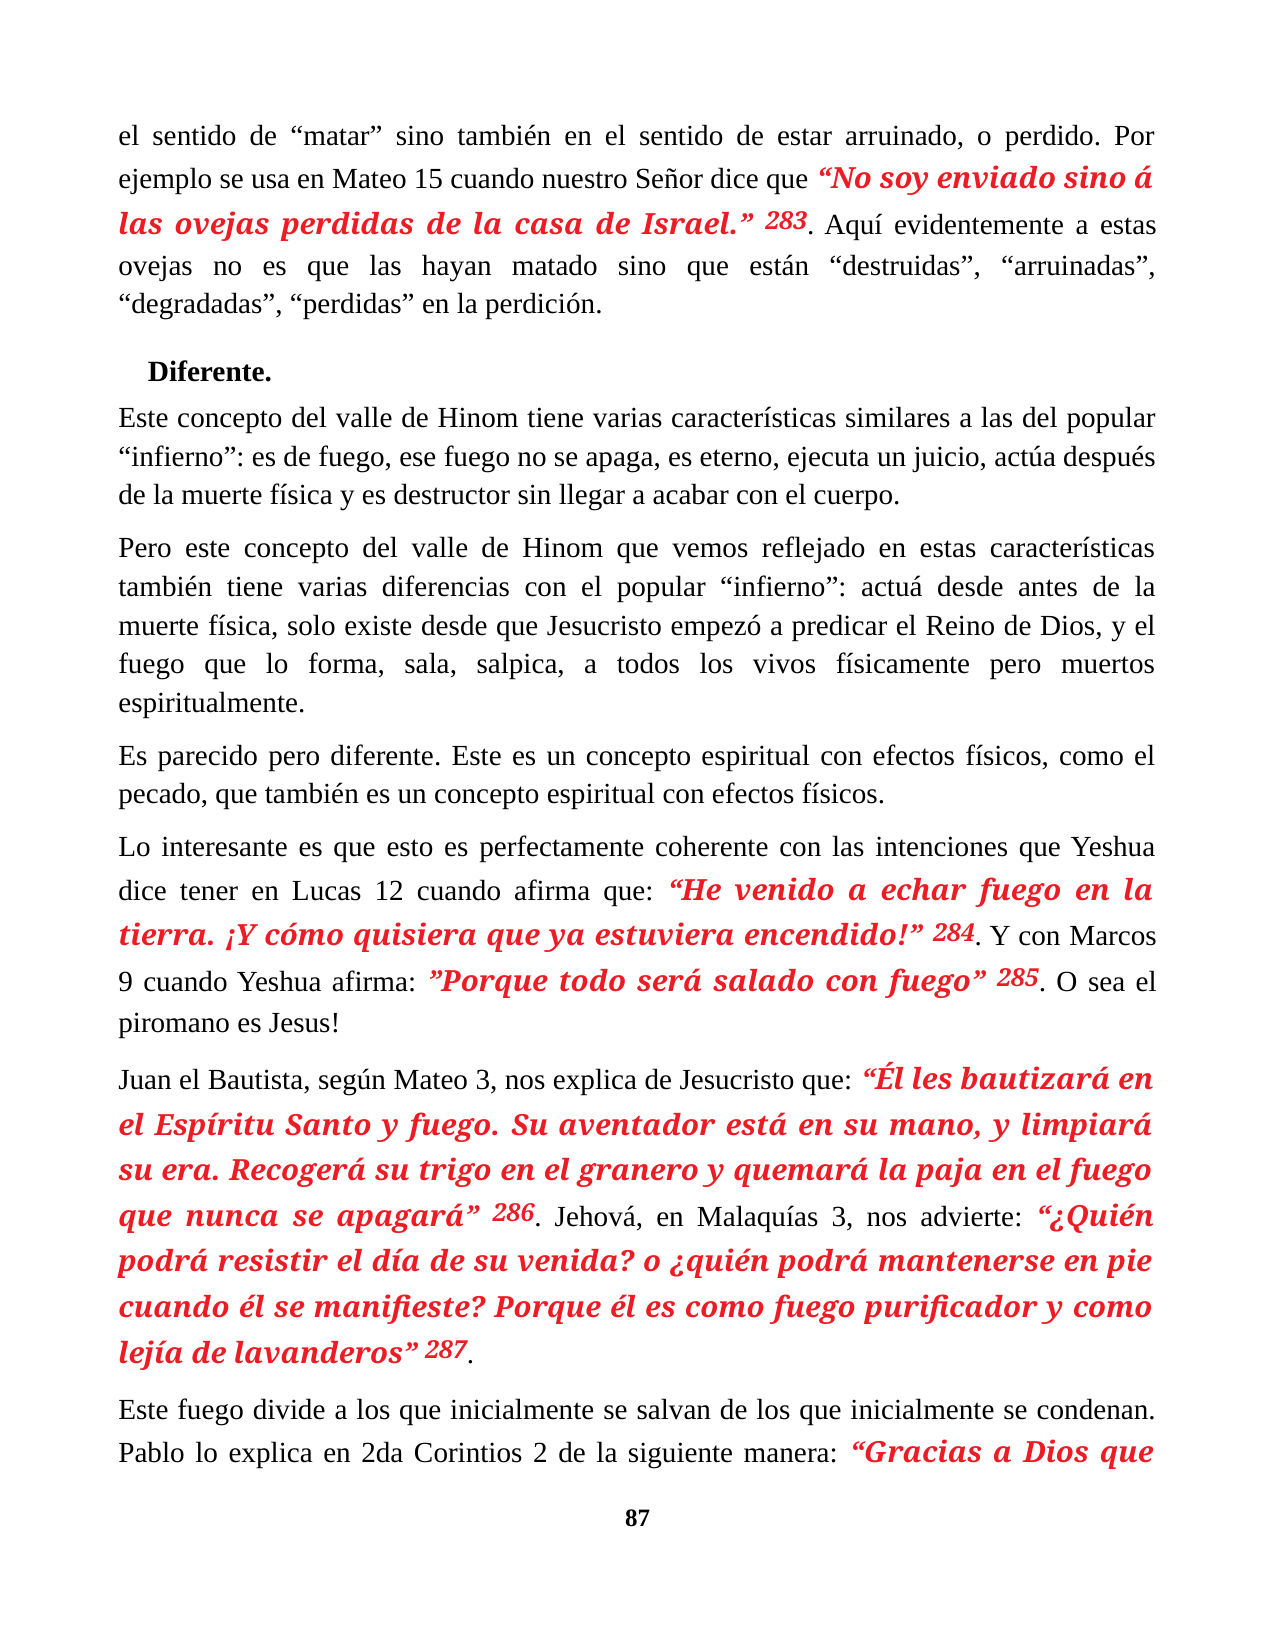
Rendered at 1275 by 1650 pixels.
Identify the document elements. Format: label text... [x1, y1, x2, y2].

text Lo interesante es que esto es perfectamente coherente con las intenciones que Yeshua dice tener en Lucas 12 cuando afirma que: “He venido a echar fuego en la tierra. ¡Y cómo quisiera que ya estuviera encendido!” . Y con Marcos 9 cuando Yeshua afirma: ”Porque todo será salado con fuego” . O sea el piromano es Jesus! [118, 829, 1157, 1038]
text Este fuego divide a los que inicialmente se salvan de los que inicialmente se condenan. Pablo lo explica en 2da Corintios 2 de la siguiente manera: “Gracias a Dios que [118, 1392, 1157, 1471]
text el sentido de “matar” sino también en el sentido de estar arruinado, o perdido. Por ejemplo se usa en Mateo 15 cuando nuestro Señor dice que “No soy enviado sino á las ovejas perdidas de la casa de Israel.” . Aquí evidentemente a estas ovejas no es que las hayan matado sino que están “destruidas”, “arruinadas”, “degradadas”, “perdidas” en la perdición. [118, 118, 1157, 320]
text Es parecido pero diferente. Este es un concepto espiritual con efectos físicos, como el pecado, que también es un concepto espiritual con efectos físicos. [118, 738, 1157, 810]
subtitle Diferente. [148, 354, 1157, 388]
text Juan el Bautista, según Mateo 3, nos explica de Jesucristo que: “Él les bautizará en el Espíritu Santo y fuego. Su aventador está en su mano, y limpiará su era. Recogerá su trigo en el granero y quemará la paja en el fuego que nunca se apagará” . Jehová, en Malaquías 3, nos advierte: “¿Quién podrá resistir el día de su venida? o ¿quién podrá mantenerse en pie cuando él se manifieste? Porque él es como fuego purificador y como lejía de lavanderos” . [118, 1058, 1157, 1372]
text Pero este concepto del valle de Hinom que vemos reflejado en estas características también tiene varias diferencias con el popular “infierno”: actuá desde antes de la muerte física, solo existe desde que Jesucristo empezó a predicar el Reino de Dios, y el fuego que lo forma, sala, salpica, a todos los vivos físicamente pero muertos espiritualmente. [118, 531, 1157, 718]
text Este concepto del valle de Hinom tiene varias características similares a las del popular “infierno”: es de fuego, ese fuego no se apaga, es eterno, ejecuta un juicio, actúa después de la muerte física y es destructor sin llegar a acabar con el cuerpo. [118, 400, 1157, 511]
